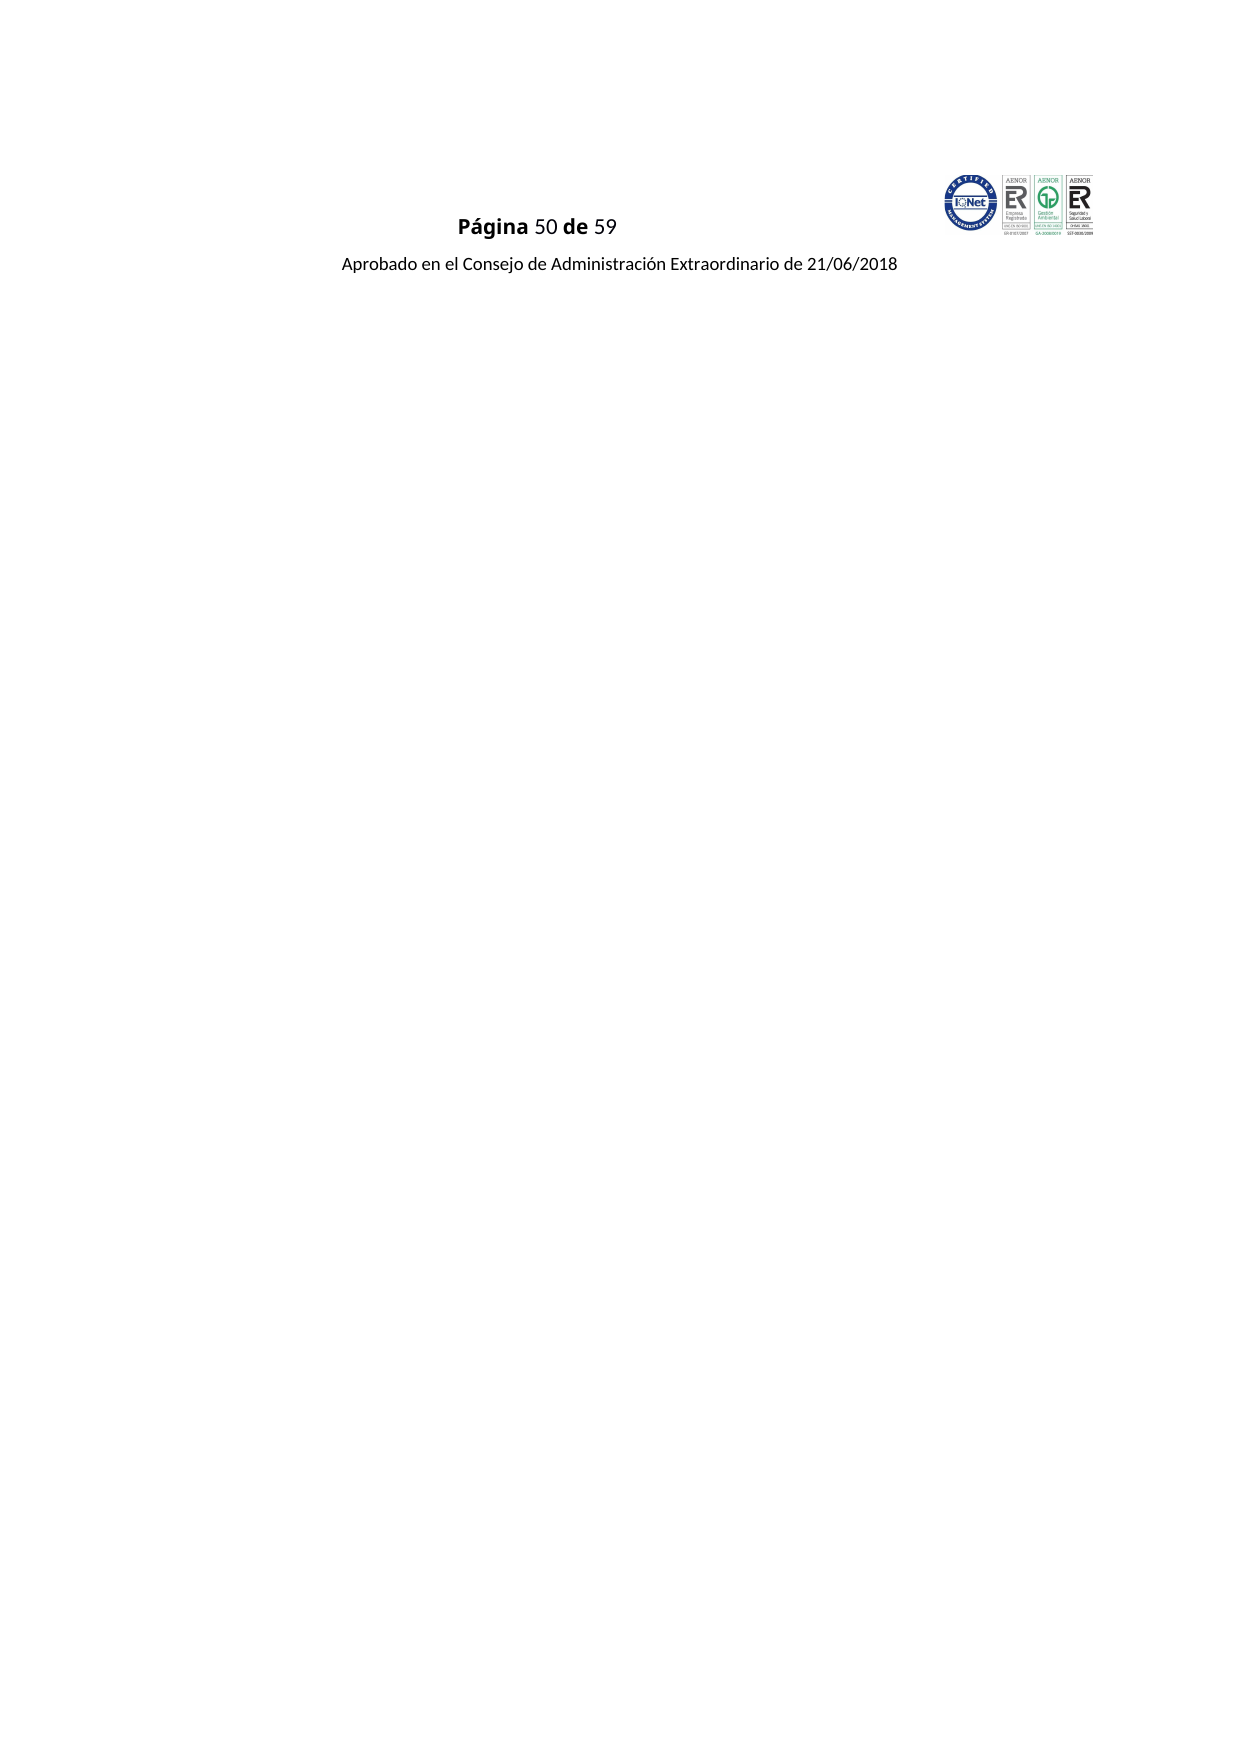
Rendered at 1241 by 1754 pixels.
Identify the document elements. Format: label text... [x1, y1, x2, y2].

text Aprobado en el Consejo de Administración Extraordinario de 21/06/2018 [342, 252, 1190, 275]
picture [944, 175, 1093, 235]
text Página 50 de 59 [457, 175, 1190, 241]
